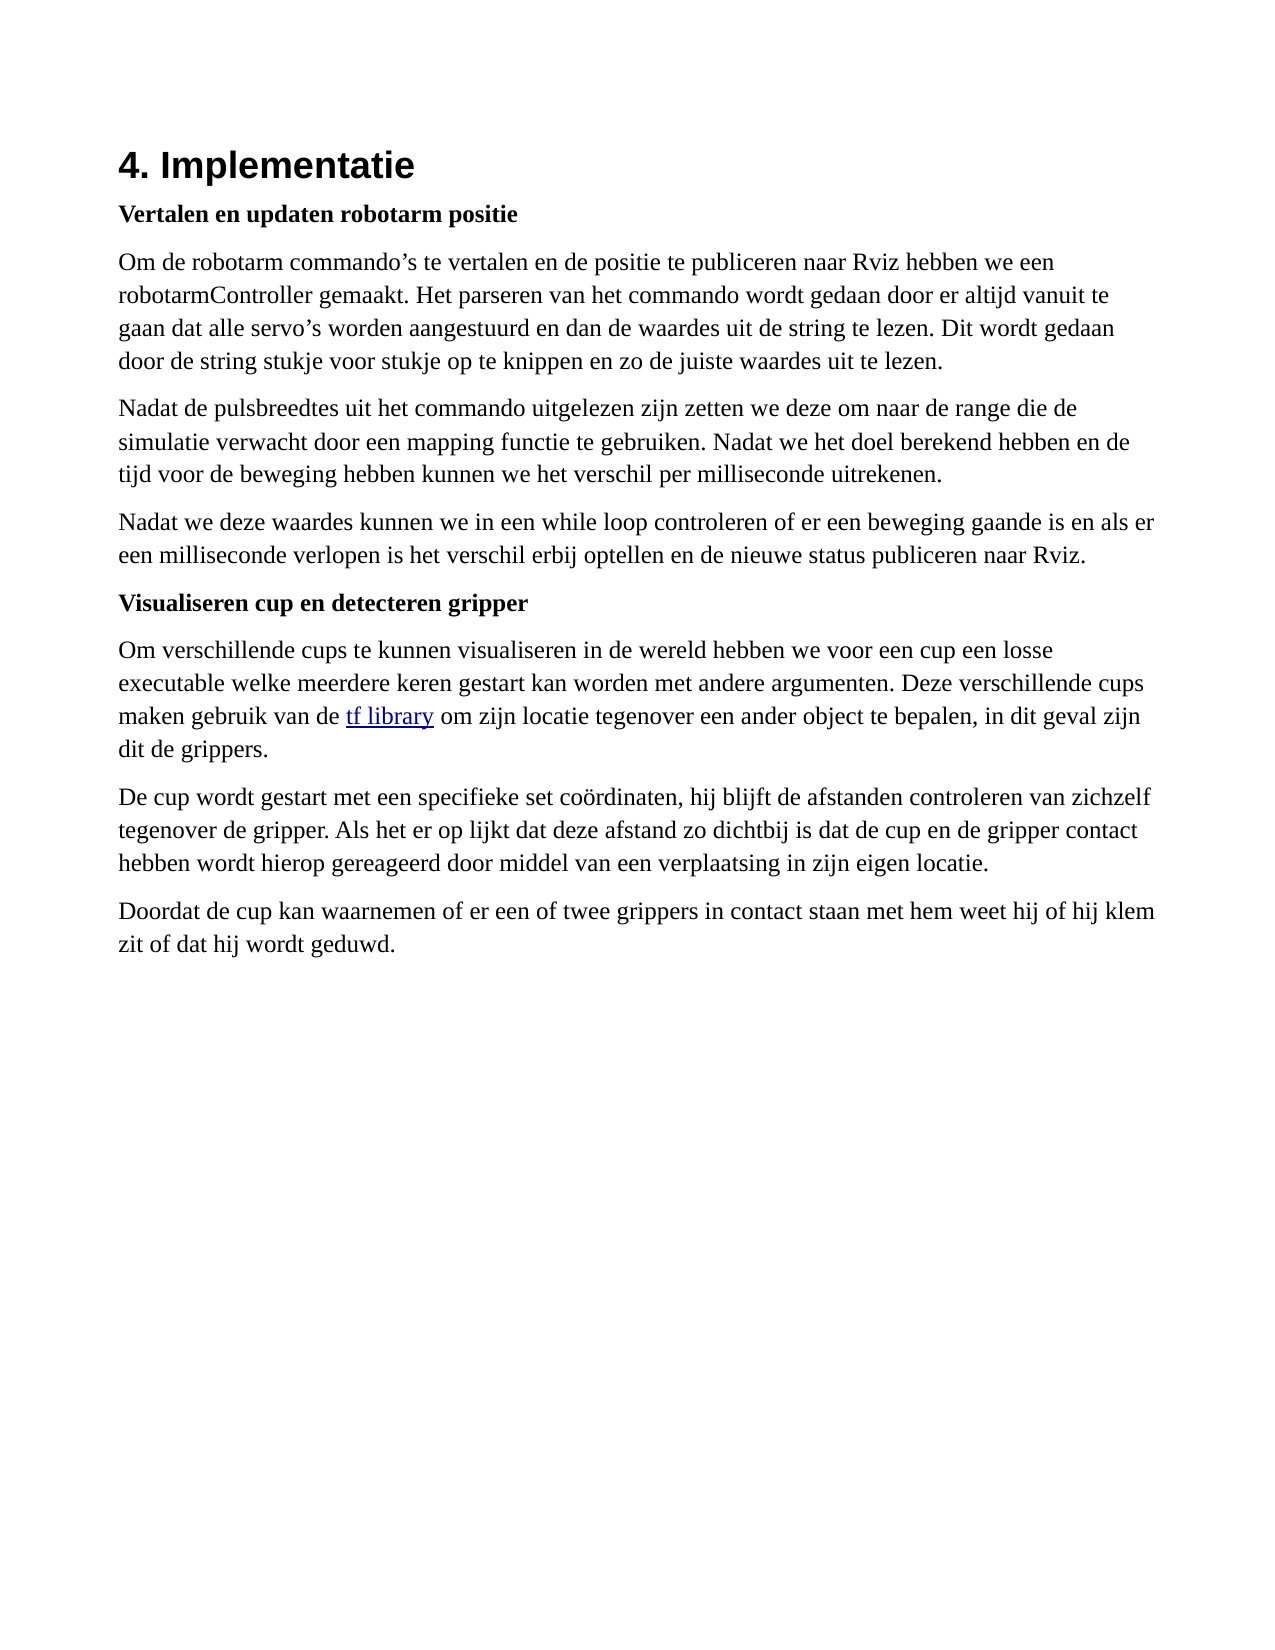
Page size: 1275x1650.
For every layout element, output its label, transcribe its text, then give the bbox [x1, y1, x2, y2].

text De cup wordt gestart met een specifieke set coördinaten, hij blijft de afstanden controleren van zichzelf tegenover de gripper. Als het er op lijkt dat deze afstand zo dichtbij is dat de cup en de gripper contact hebben wordt hierop gereageerd door middel van een verplaatsing in zijn eigen locatie. [118, 782, 1157, 877]
subtitle 4. Implementatie [118, 143, 1157, 187]
text Nadat de pulsbreedtes uit het commando uitgelezen zijn zetten we deze om naar de range die de simulatie verwacht door een mapping functie te gebruiken. Nadat we het doel berekend hebben en de tijd voor de beweging hebben kunnen we het verschil per milliseconde uitrekenen. [118, 393, 1157, 488]
text Om de robotarm commando’s te vertalen en de positie te publiceren naar Rviz hebben we een robotarmController gemaakt. Het parseren van het commando wordt gedaan door er altijd vanuit te gaan dat alle servo’s worden aangestuurd en dan de waardes uit de string te lezen. Dit wordt gedaan door de string stukje voor stukje op te knippen en zo de juiste waardes uit te lezen. [118, 247, 1157, 375]
text Doordat de cup kan waarnemen of er een of twee grippers in contact staan met hem weet hij of hij klem zit of dat hij wordt geduwd. [118, 896, 1157, 957]
text Visualiseren cup en detecteren gripper [118, 588, 1157, 617]
text Vertalen en updaten robotarm positie [118, 199, 1157, 228]
text Om verschillende cups te kunnen visualiseren in de wereld hebben we voor een cup een losse executable welke meerdere keren gestart kan worden met andere argumenten. Deze verschillende cups maken gebruik van de tf library om zijn locatie tegenover een ander object te bepalen, in dit geval zijn dit de grippers. [118, 635, 1157, 763]
text Nadat we deze waardes kunnen we in een while loop controleren of er een beweging gaande is en als er een milliseconde verlopen is het verschil erbij optellen en de nieuwe status publiceren naar Rviz. [118, 507, 1157, 569]
